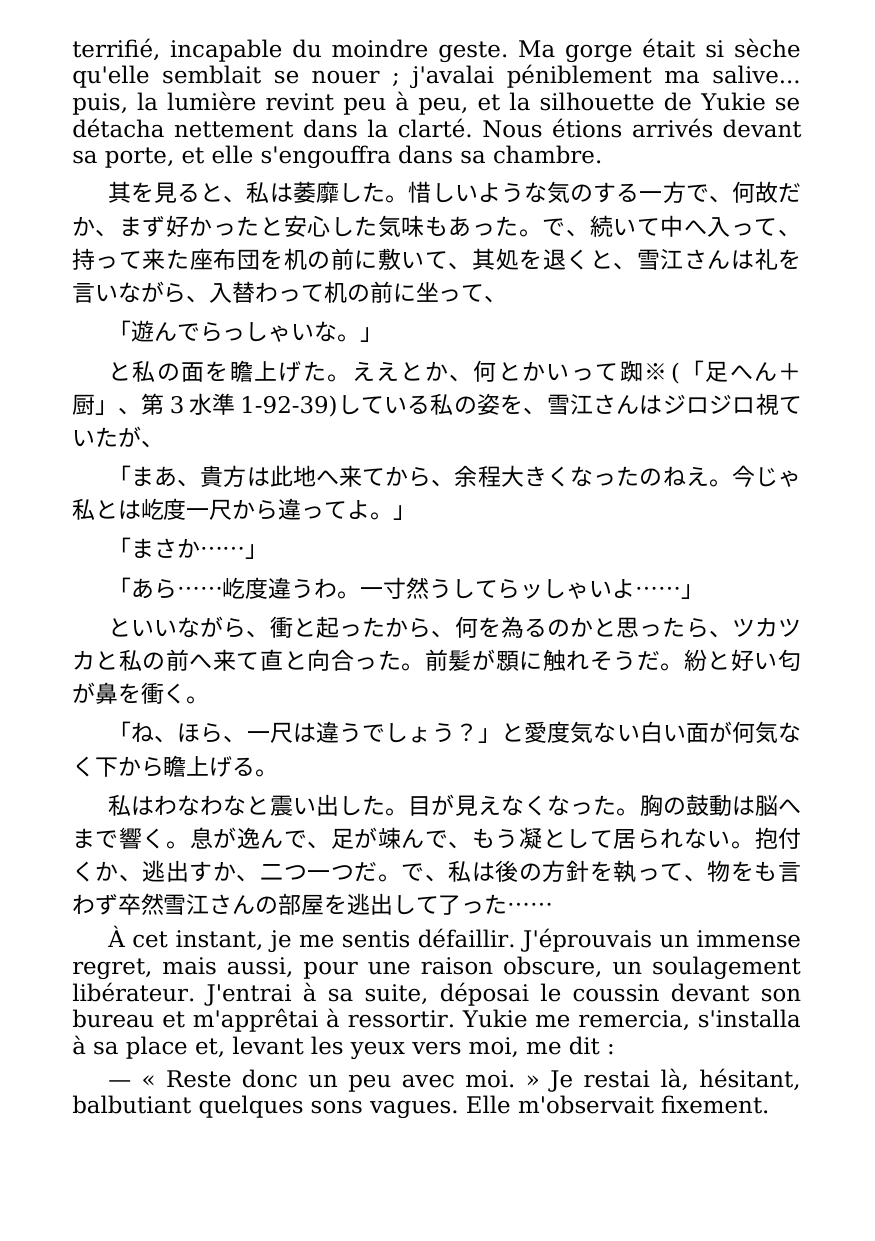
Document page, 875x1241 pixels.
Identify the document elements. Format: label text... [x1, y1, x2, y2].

text — « Reste donc un peu avec moi. » Je restai là, hésitant, balbutiant quelques sons vagues. Elle m'observait fixement. [72, 1066, 802, 1119]
text À cet instant, je me sentis défaillir. J'éprouvais un immense regret, mais aussi, pour une raison obscure, un soulagement libérateur. J'entrai à sa suite, déposai le coussin devant son bureau et m'apprêtai à ressortir. Yukie me remercia, s'installa à sa place et, levant les yeux vers moi, me dit : [72, 927, 802, 1060]
text 「遊んでらっしゃいな。」 [72, 314, 802, 347]
text 「ね、ほら、一尺は違うでしょう？」と愛度気ない白い面が何気なく下から瞻上げる。 [72, 715, 802, 782]
text と私の面を瞻上げた。ええとか、何とかいって踟※(「足へん＋厨」、第3水準1-92-39)している私の姿を、雪江さんはジロジロ視ていたが、 [72, 353, 802, 453]
text 「あら……屹度違うわ。一寸然うしてらッしゃいよ……」 [72, 571, 802, 604]
text 「まあ、貴方は此地へ来てから、余程大きくなったのねえ。今じゃ私とは屹度一尺から違ってよ。」 [72, 459, 802, 525]
text 「まさか……」 [72, 531, 802, 564]
text 其を見ると、私は萎靡した。惜しいような気のする一方で、何故だか、まず好かったと安心した気味もあった。で、続いて中へ入って、持って来た座布団を机の前に敷いて、其処を退くと、雪江さんは礼を言いながら、入替わって机の前に坐って、 [72, 175, 802, 308]
text terrifié, incapable du moindre geste. Ma gorge était si sèche qu'elle semblait se nouer ; j'avalai péniblement ma salive... puis, la lumière revint peu à peu, et la silhouette de Yukie se détacha nettement dans la clarté. Nous étions arrivés devant sa porte, et elle s'engouffra dans sa chambre. [72, 36, 802, 169]
text 私はわなわなと震い出した。目が見えなくなった。胸の鼓動は脳へまで響く。息が逸んで、足が竦んで、もう凝として居られない。抱付くか、逃出すか、二つ一つだ。で、私は後の方針を執って、物をも言わず卒然雪江さんの部屋を逃出して了った…… [72, 788, 802, 921]
text といいながら、衝と起ったから、何を為るのかと思ったら、ツカツカと私の前へ来て直と向合った。前髪が顋に触れそうだ。紛と好い匂が鼻を衝く。 [72, 610, 802, 709]
